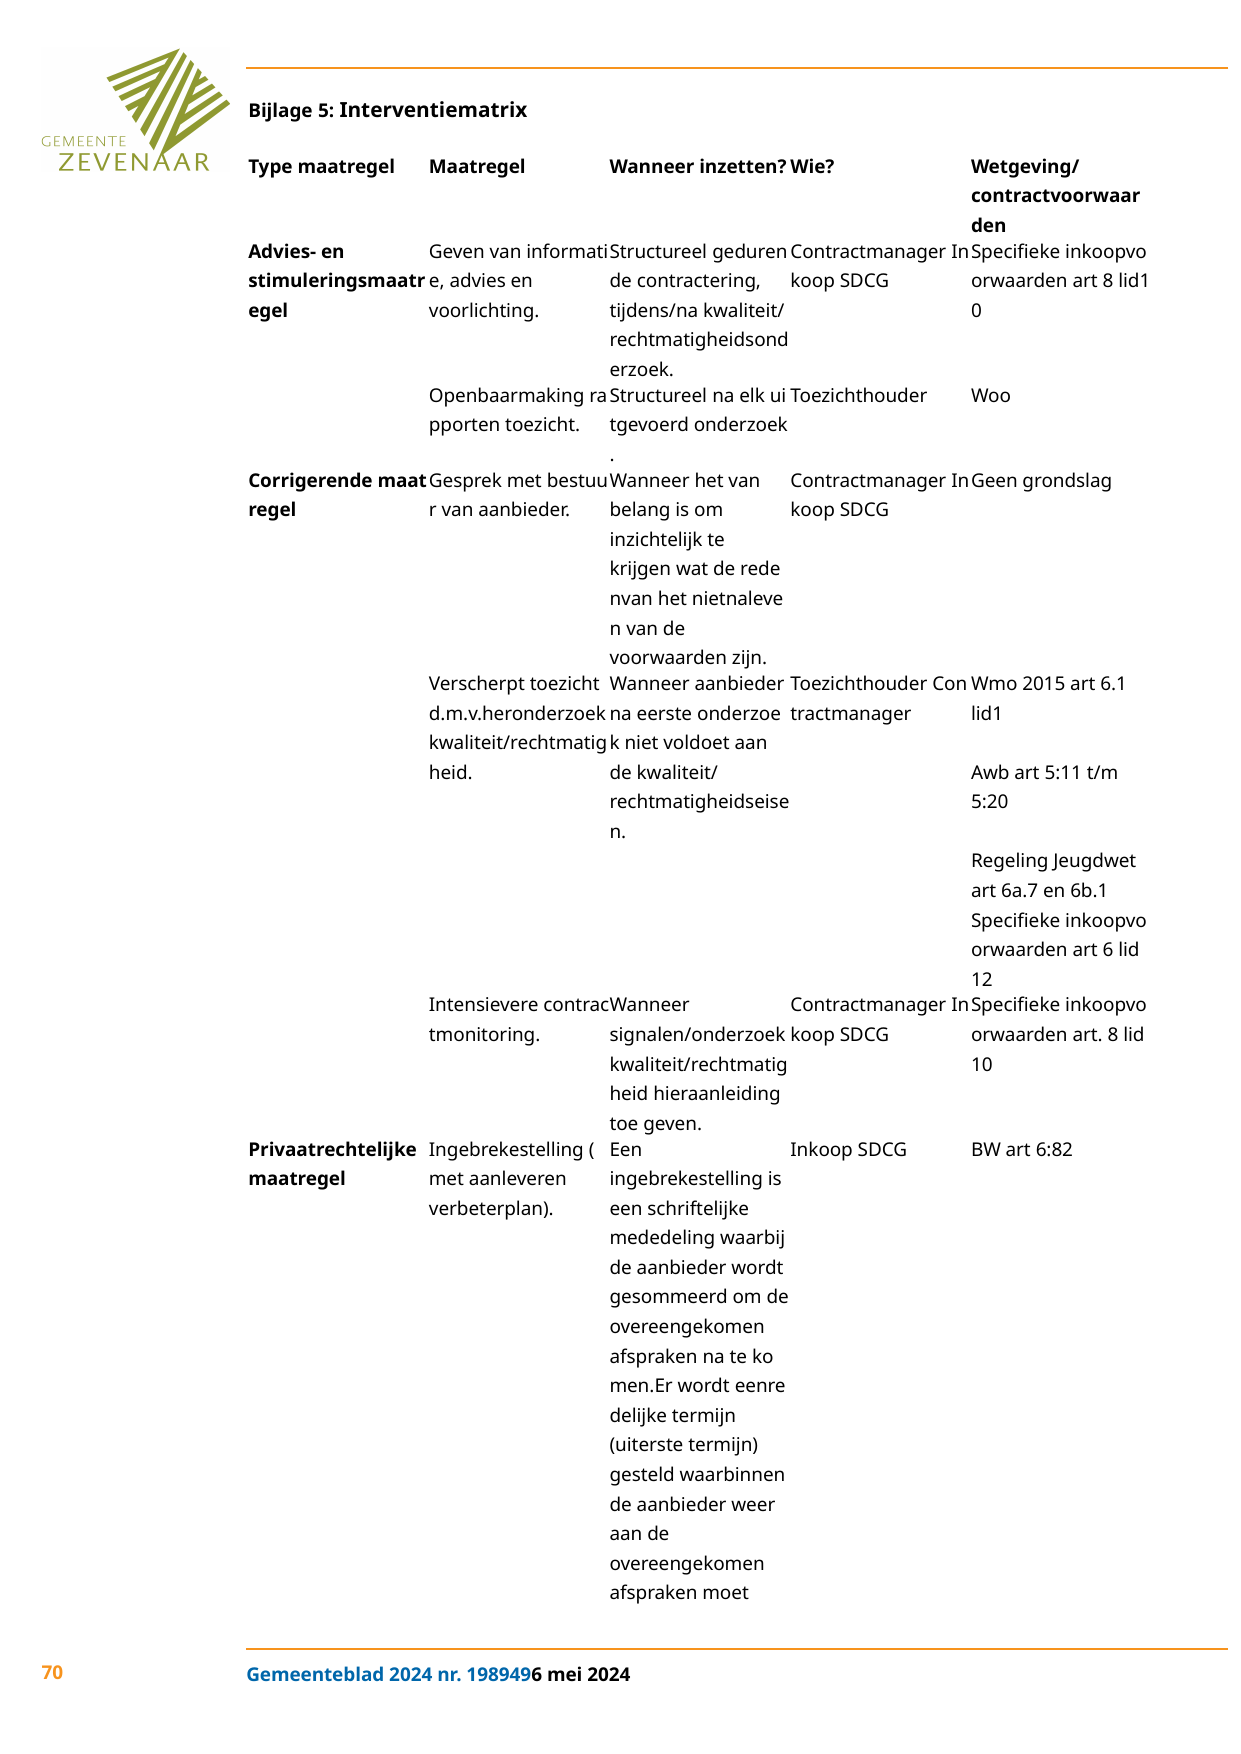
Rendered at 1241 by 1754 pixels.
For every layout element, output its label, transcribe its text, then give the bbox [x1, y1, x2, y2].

table_cell Contractmanager Inkoop SDCG [790, 467, 971, 670]
table_cell Verscherpt toezicht d.m.v.heronderzoek kwaliteit/rechtmatigheid. [429, 670, 609, 992]
table_header Wie? [790, 153, 971, 238]
table_cell Structureel na elk uitgevoerd onderzoek. [609, 382, 790, 467]
table_cell Ingebrekestelling (met aanleveren verbeterplan). [429, 1136, 609, 1605]
table_cell Een ingebrekestelling is een schriftelijke mededeling waarbij de aanbieder wordt gesommeerd om de overeengekomen afspraken na te komen.Er wordt eenredelijke termijn (uiterste termijn) gesteld waarbinnen de aanbieder weer aan de overeengekomen afspraken moet [609, 1136, 790, 1605]
table_cell Toezichthouder Contractmanager [790, 670, 971, 992]
table_cell Corrigerende maatregel [248, 467, 429, 1136]
table_cell Contractmanager Inkoop SDCG [790, 992, 971, 1136]
table_cell Specifieke inkoopvoorwaarden art 8 lid10 [971, 238, 1152, 382]
table_cell Wanneer aanbieder na eerste onderzoek niet voldoet aan de kwaliteit/ rechtmatigheidseisen. [609, 670, 790, 992]
table_header Type maatregel [248, 153, 429, 238]
table_header Maatregel [429, 153, 609, 238]
table_cell Privaatrechtelijke maatregel [248, 1136, 429, 1605]
table_cell Wmo 2015 art 6.1 lid1 Awb art 5:11 t/m 5:20 Regeling Jeugdwet art 6a.7 en 6b.1 Specifieke inkoopvoorwaarden art 6 lid 12 [971, 670, 1152, 992]
table_cell Openbaarmaking rapporten toezicht. [429, 382, 609, 467]
table_cell Advies- en stimuleringsmaatregel [248, 238, 429, 467]
table_cell Contractmanager Inkoop SDCG [790, 238, 971, 382]
table_header Wanneer inzetten? [609, 153, 790, 238]
table_cell Geven van informatie, advies en voorlichting. [429, 238, 609, 382]
table_cell Inkoop SDCG [790, 1136, 971, 1605]
table_cell BW art 6:82 [971, 1136, 1152, 1605]
picture [41, 47, 231, 172]
table_cell Intensievere contractmonitoring. [429, 992, 609, 1136]
table_cell Wanneer signalen/onderzoek kwaliteit/rechtmatigheid hieraanleiding toe geven. [609, 992, 790, 1136]
table_cell Gesprek met bestuur van aanbieder. [429, 467, 609, 670]
table_cell Wanneer het van belang is om inzichtelijk te krijgen wat de redenvan het nietnaleven van de voorwaarden zijn. [609, 467, 790, 670]
table_cell Toezichthouder [790, 382, 971, 467]
table_header Wetgeving/contractvoorwaarden [971, 153, 1152, 238]
table_cell Specifieke inkoopvoorwaarden art. 8 lid 10 [971, 992, 1152, 1136]
text Bijlage 5: Interventiematrix [248, 95, 1152, 123]
table_cell Structureel gedurende contractering, tijdens/na kwaliteit/rechtmatigheidsonderzoek. [609, 238, 790, 382]
table_cell Woo [971, 382, 1152, 467]
table_cell Geen grondslag [971, 467, 1152, 670]
